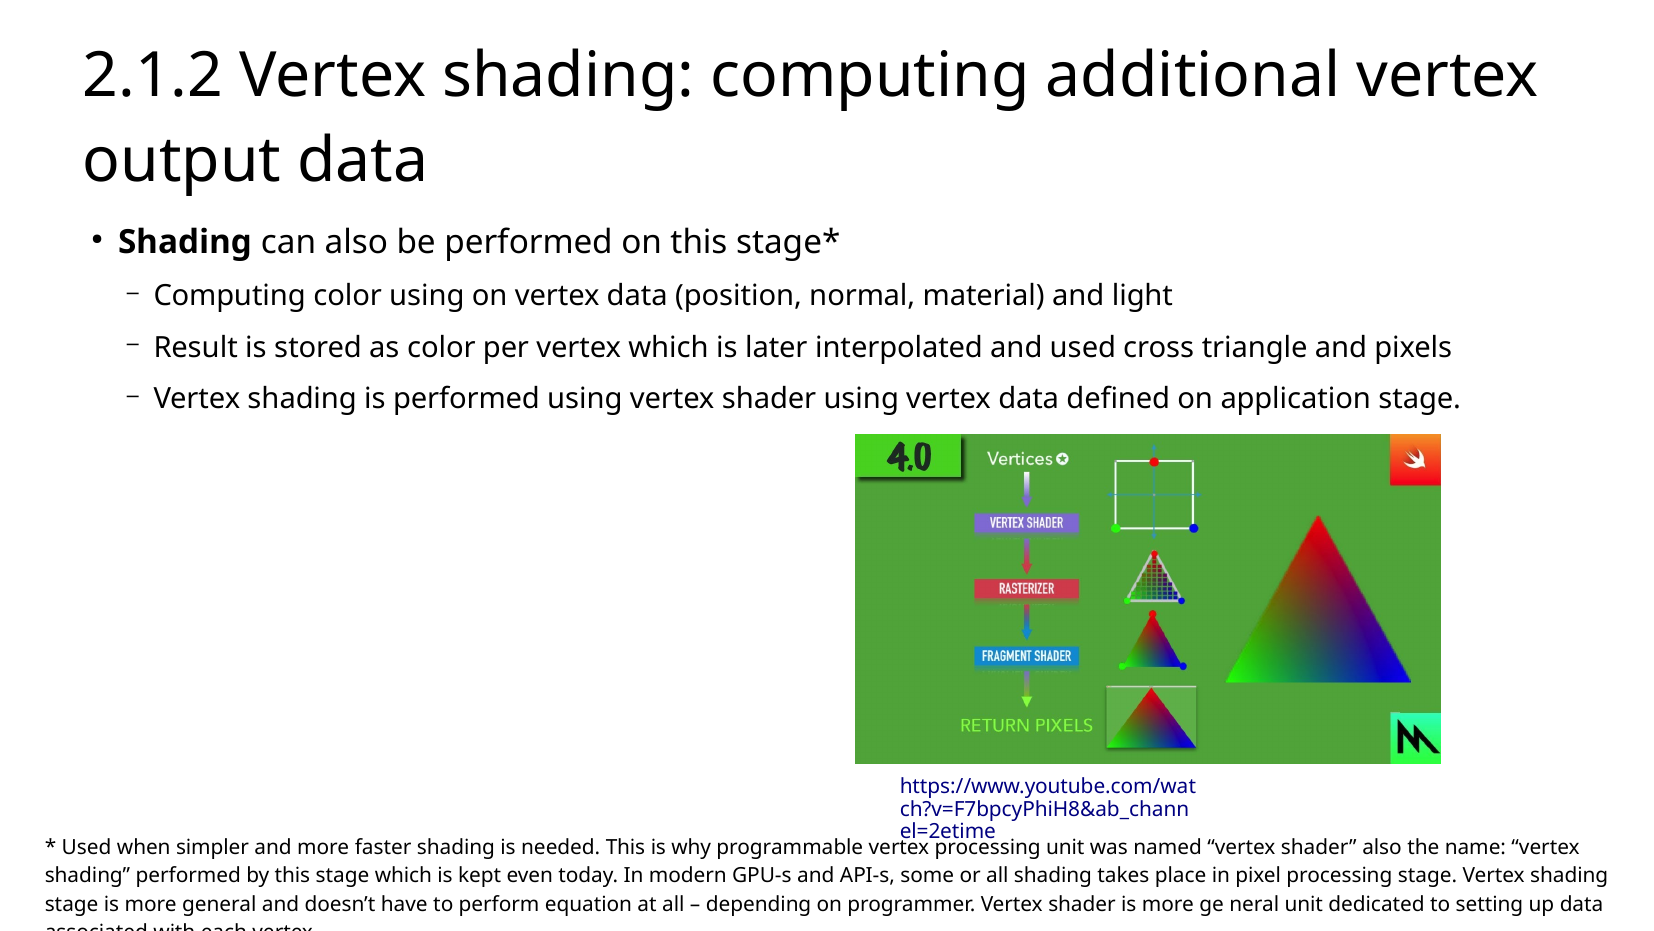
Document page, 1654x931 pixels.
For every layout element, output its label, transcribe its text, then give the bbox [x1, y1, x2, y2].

picture [855, 434, 1441, 765]
list Shading can also be performed on this stage* Computing color using on vertex data (position, normal, material) and light Result is stored as color per vertex which is later interpolated and used cross triangle and pixels Vertex shading is performed using vertex shader using vertex data defined on application stage. [82, 217, 1571, 421]
text_box https://www.youtube.com/watch?v=F7bpcyPhiH8&ab_channel=2etime [885, 764, 1216, 805]
text_box * Used when simpler and more faster shading is needed. This is why programmable vertex processing unit was named “vertex shader” also the name: “vertex shading” performed by this stage which is kept even today. In modern GPU-s and API-s, some or all shading takes place in pixel processing stage. Vertex shading stage is more general and doesn’t have to perform equation at all – depending on programmer. Vertex shader is more ge neral unit dedicated to setting up data associated with each vertex. [30, 825, 1636, 931]
title 2.1.2 Vertex shading: computing additional vertex output data [82, 37, 1571, 193]
